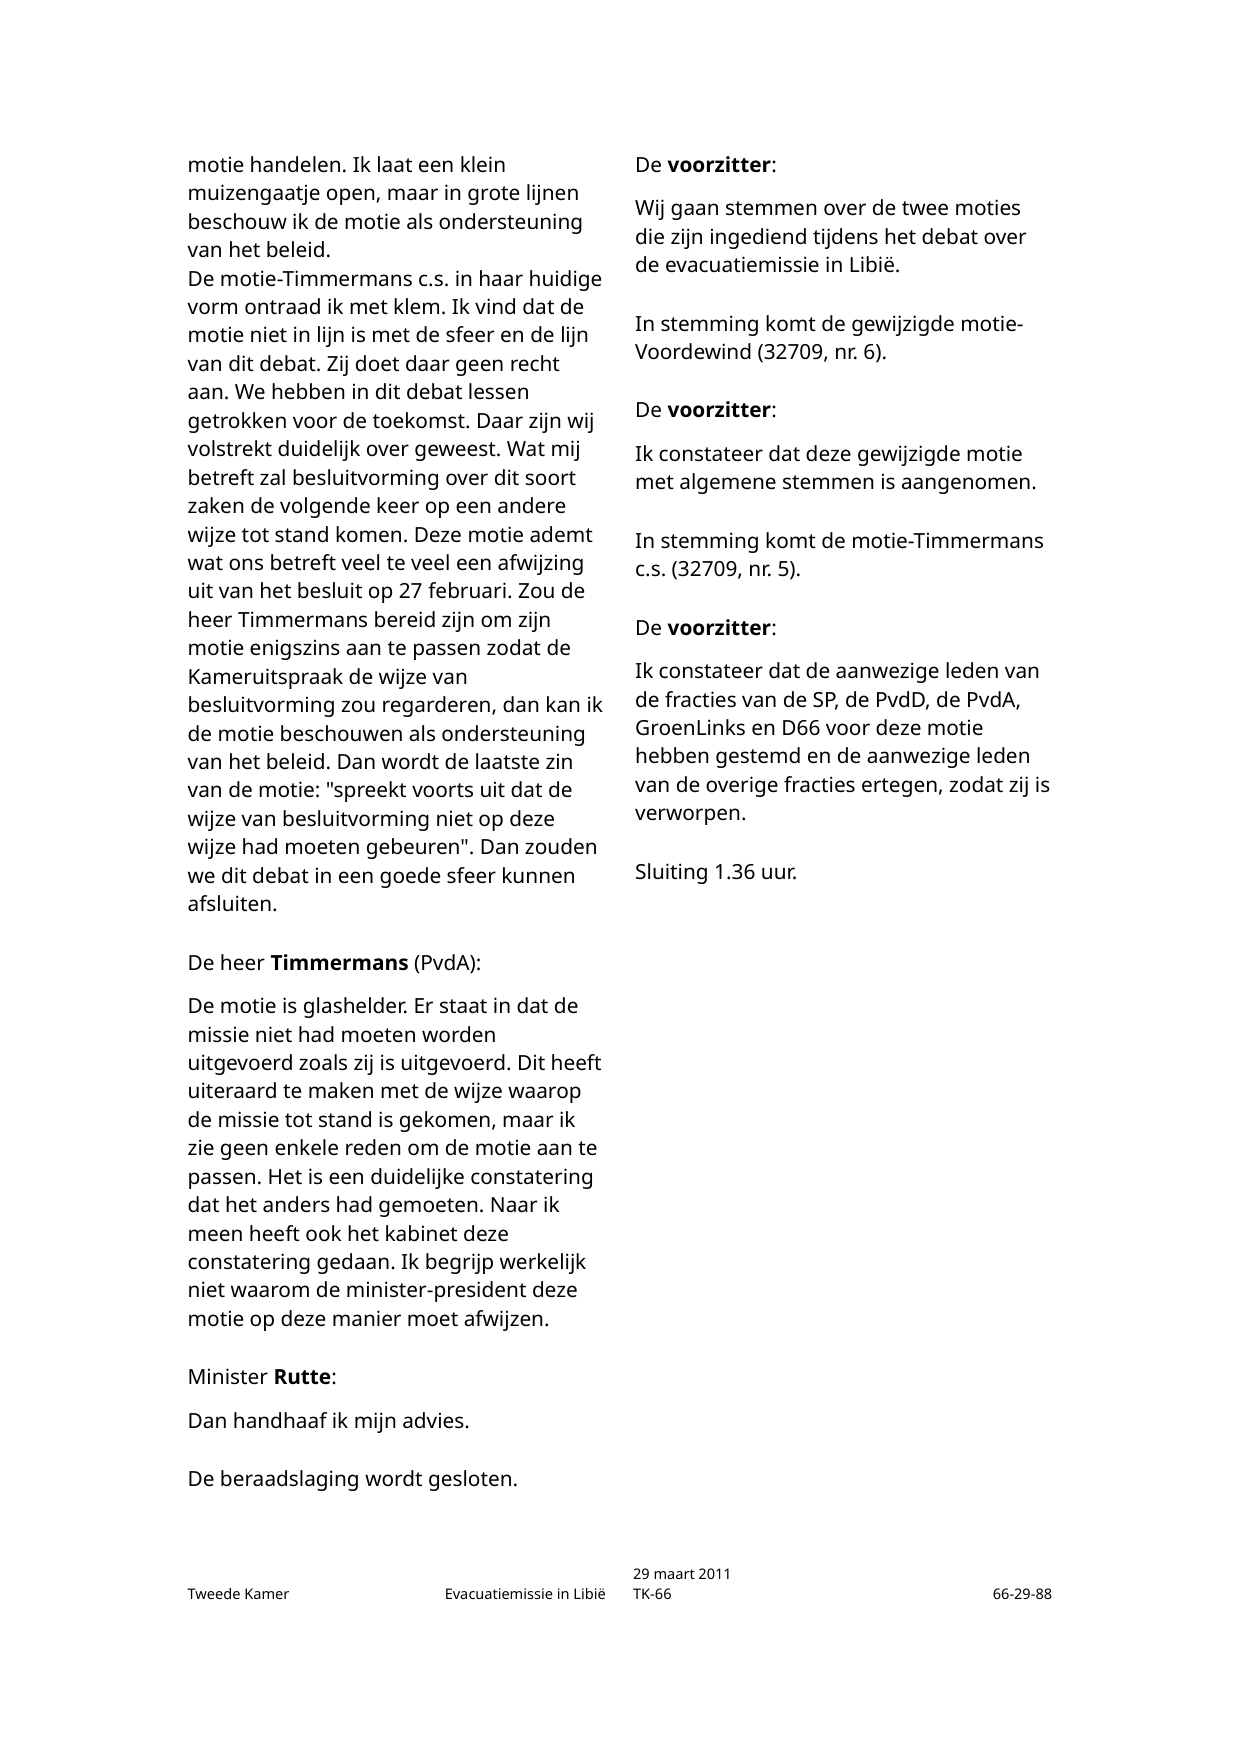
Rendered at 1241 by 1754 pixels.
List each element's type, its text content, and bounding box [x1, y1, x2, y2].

text Ik constateer dat deze gewijzigde motie met algemene stemmen is aangenomen. [635, 439, 1053, 496]
text De voorzitter: [635, 396, 1053, 424]
text De heer Timmermans (PvdA): [187, 948, 605, 976]
text Dan handhaaf ik mijn advies. [187, 1406, 605, 1434]
text motie handelen. Ik laat een klein muizengaatje open, maar in grote lijnen beschouw ik de motie als ondersteuning van het beleid. [187, 150, 605, 264]
text In stemming komt de motie-Timmermans c.s. (32709, nr. 5). [635, 526, 1053, 583]
text Ik constateer dat de aanwezige leden van de fracties van de SP, de PvdD, de PvdA, GroenLinks en D66 voor deze motie hebben gestemd en de aanwezige leden van de overige fracties ertegen, zodat zij is verworpen. [635, 656, 1053, 827]
text Minister Rutte: [187, 1362, 605, 1391]
text De motie is glashelder. Er staat in dat de missie niet had moeten worden uitgevoerd zoals zij is uitgevoerd. Dit heeft uiteraard te maken met de wijze waarop de missie tot stand is gekomen, maar ik zie geen enkele reden om de motie aan te passen. Het is een duidelijke constatering dat het anders had gemoeten. Naar ik meen heeft ook het kabinet deze constatering gedaan. Ik begrijp werkelijk niet waarom de minister-president deze motie op deze manier moet afwijzen. [187, 991, 605, 1332]
text De voorzitter: [635, 613, 1053, 641]
text Wij gaan stemmen over de twee moties die zijn ingediend tijdens het debat over de evacuatiemissie in Libië. [635, 193, 1053, 279]
text Sluiting 1.36 uur. [635, 857, 1053, 885]
text De motie-Timmermans c.s. in haar huidige vorm ontraad ik met klem. Ik vind dat de motie niet in lijn is met de sfeer en de lijn van dit debat. Zij doet daar geen recht aan. We hebben in dit debat lessen getrokken voor de toekomst. Daar zijn wij volstrekt duidelijk over geweest. Wat mij betreft zal besluitvorming over dit soort zaken de volgende keer op een andere wijze tot stand komen. Deze motie ademt wat ons betreft veel te veel een afwijzing uit van het besluit op 27 februari. Zou de heer Timmermans bereid zijn om zijn motie enigszins aan te passen zodat de Kameruitspraak de wijze van besluitvorming zou regarderen, dan kan ik de motie beschouwen als ondersteuning van het beleid. Dan wordt de laatste zin van de motie: "spreekt voorts uit dat de wijze van besluitvorming niet op deze wijze had moeten gebeuren". Dan zouden we dit debat in een goede sfeer kunnen afsluiten. [187, 264, 605, 918]
text De voorzitter: [635, 150, 1053, 178]
text In stemming komt de gewijzigde motie-Voordewind (32709, nr. 6). [635, 309, 1053, 366]
text De beraadslaging wordt gesloten. [187, 1464, 605, 1493]
